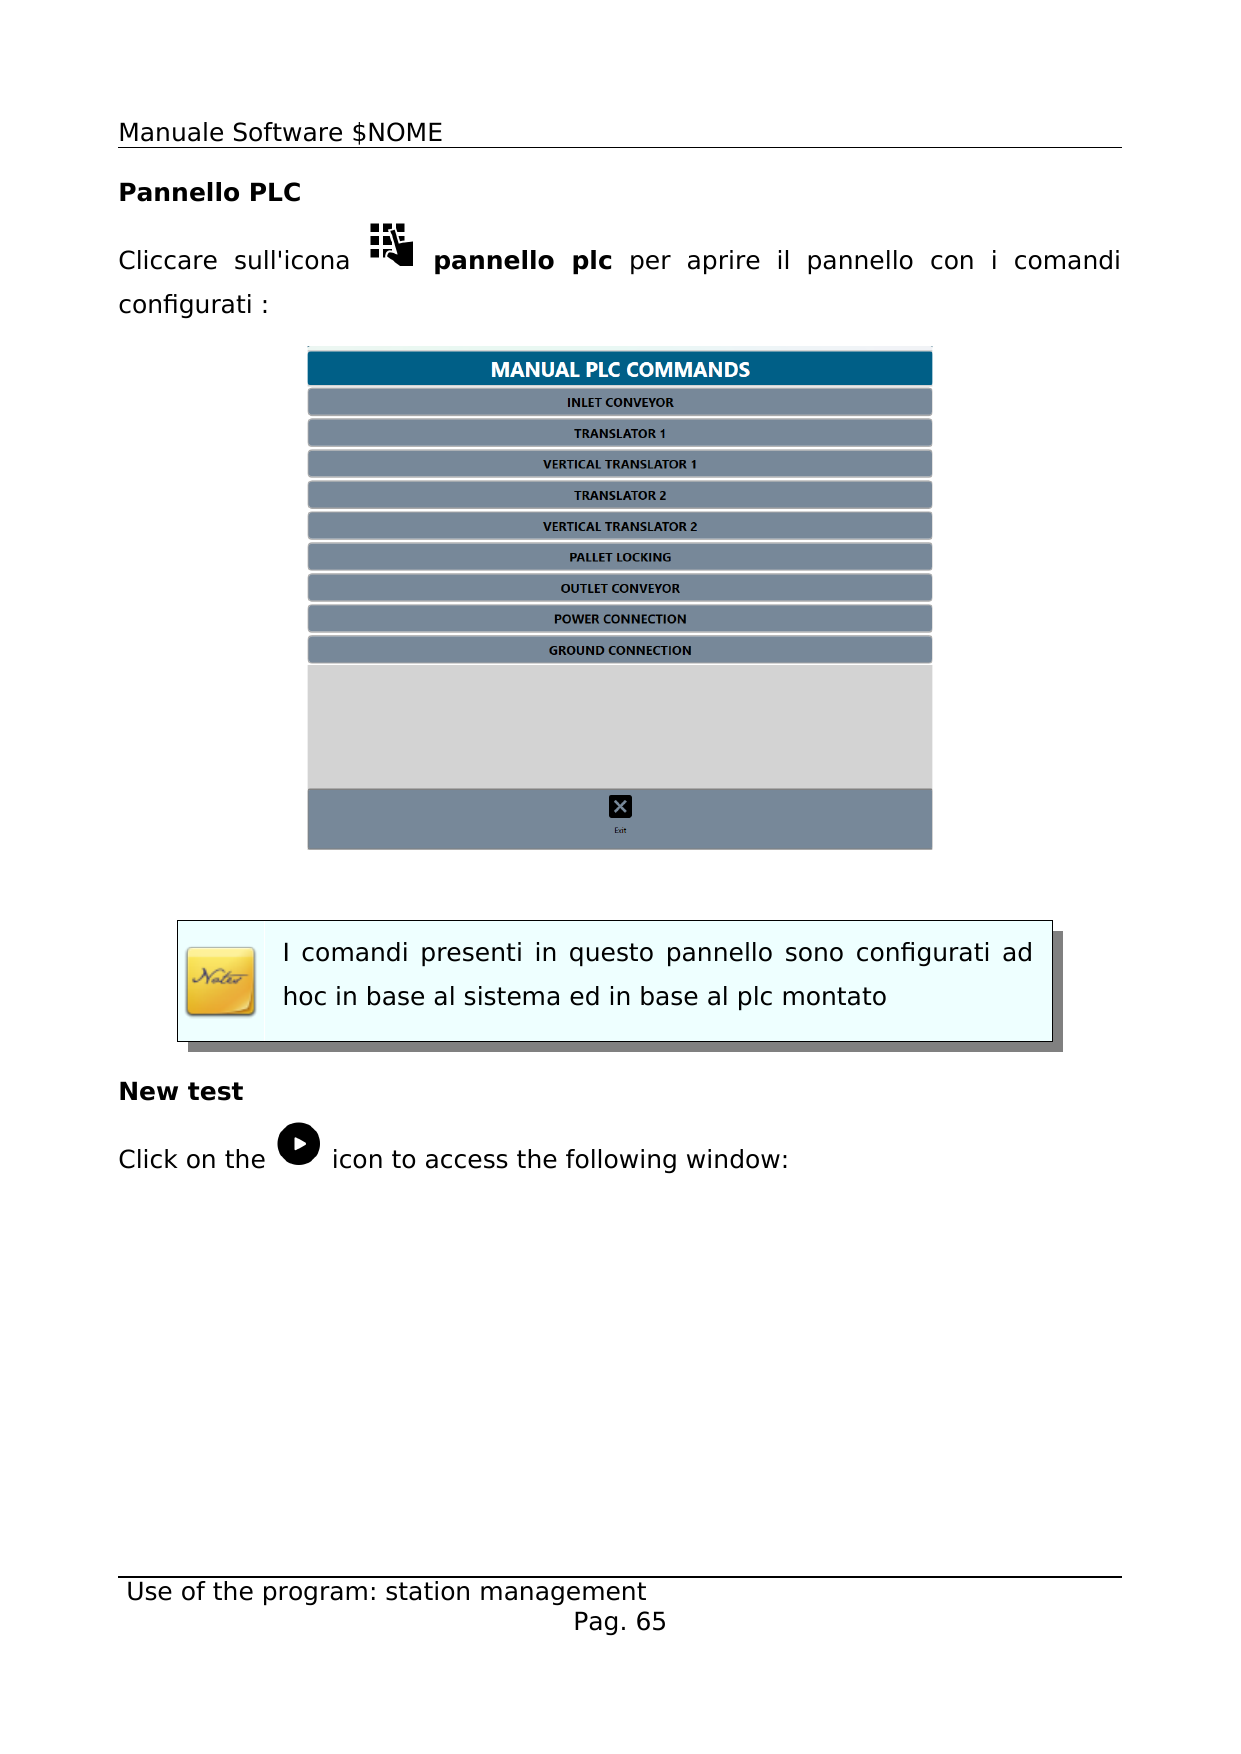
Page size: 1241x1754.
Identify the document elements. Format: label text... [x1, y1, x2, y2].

table_header [178, 921, 264, 1041]
table_header I comandi presenti in questo pannello sono configurati ad hoc in base al sistema ed in base al plc montato [265, 921, 1052, 1041]
picture [273, 1118, 324, 1169]
picture [587, 363, 608, 376]
picture [740, 363, 749, 375]
picture [183, 943, 259, 1019]
subtitle Pannello PLC [118, 178, 1122, 207]
picture [571, 363, 579, 376]
picture [307, 346, 933, 352]
picture [709, 363, 721, 376]
picture [675, 363, 706, 376]
subtitle New test [118, 1077, 1122, 1106]
picture [640, 363, 653, 376]
picture [492, 363, 523, 376]
picture [609, 363, 619, 376]
text Cliccare sull'icona pannello plc per aprire il pannello con i comandi configurati : [118, 219, 1122, 319]
picture [627, 363, 638, 376]
picture [725, 363, 737, 376]
picture [542, 363, 554, 376]
picture [656, 363, 672, 376]
picture [556, 363, 568, 376]
picture [307, 385, 933, 850]
text Click on the icon to access the following window: [118, 1118, 1122, 1174]
picture [367, 219, 417, 270]
picture [526, 363, 539, 376]
